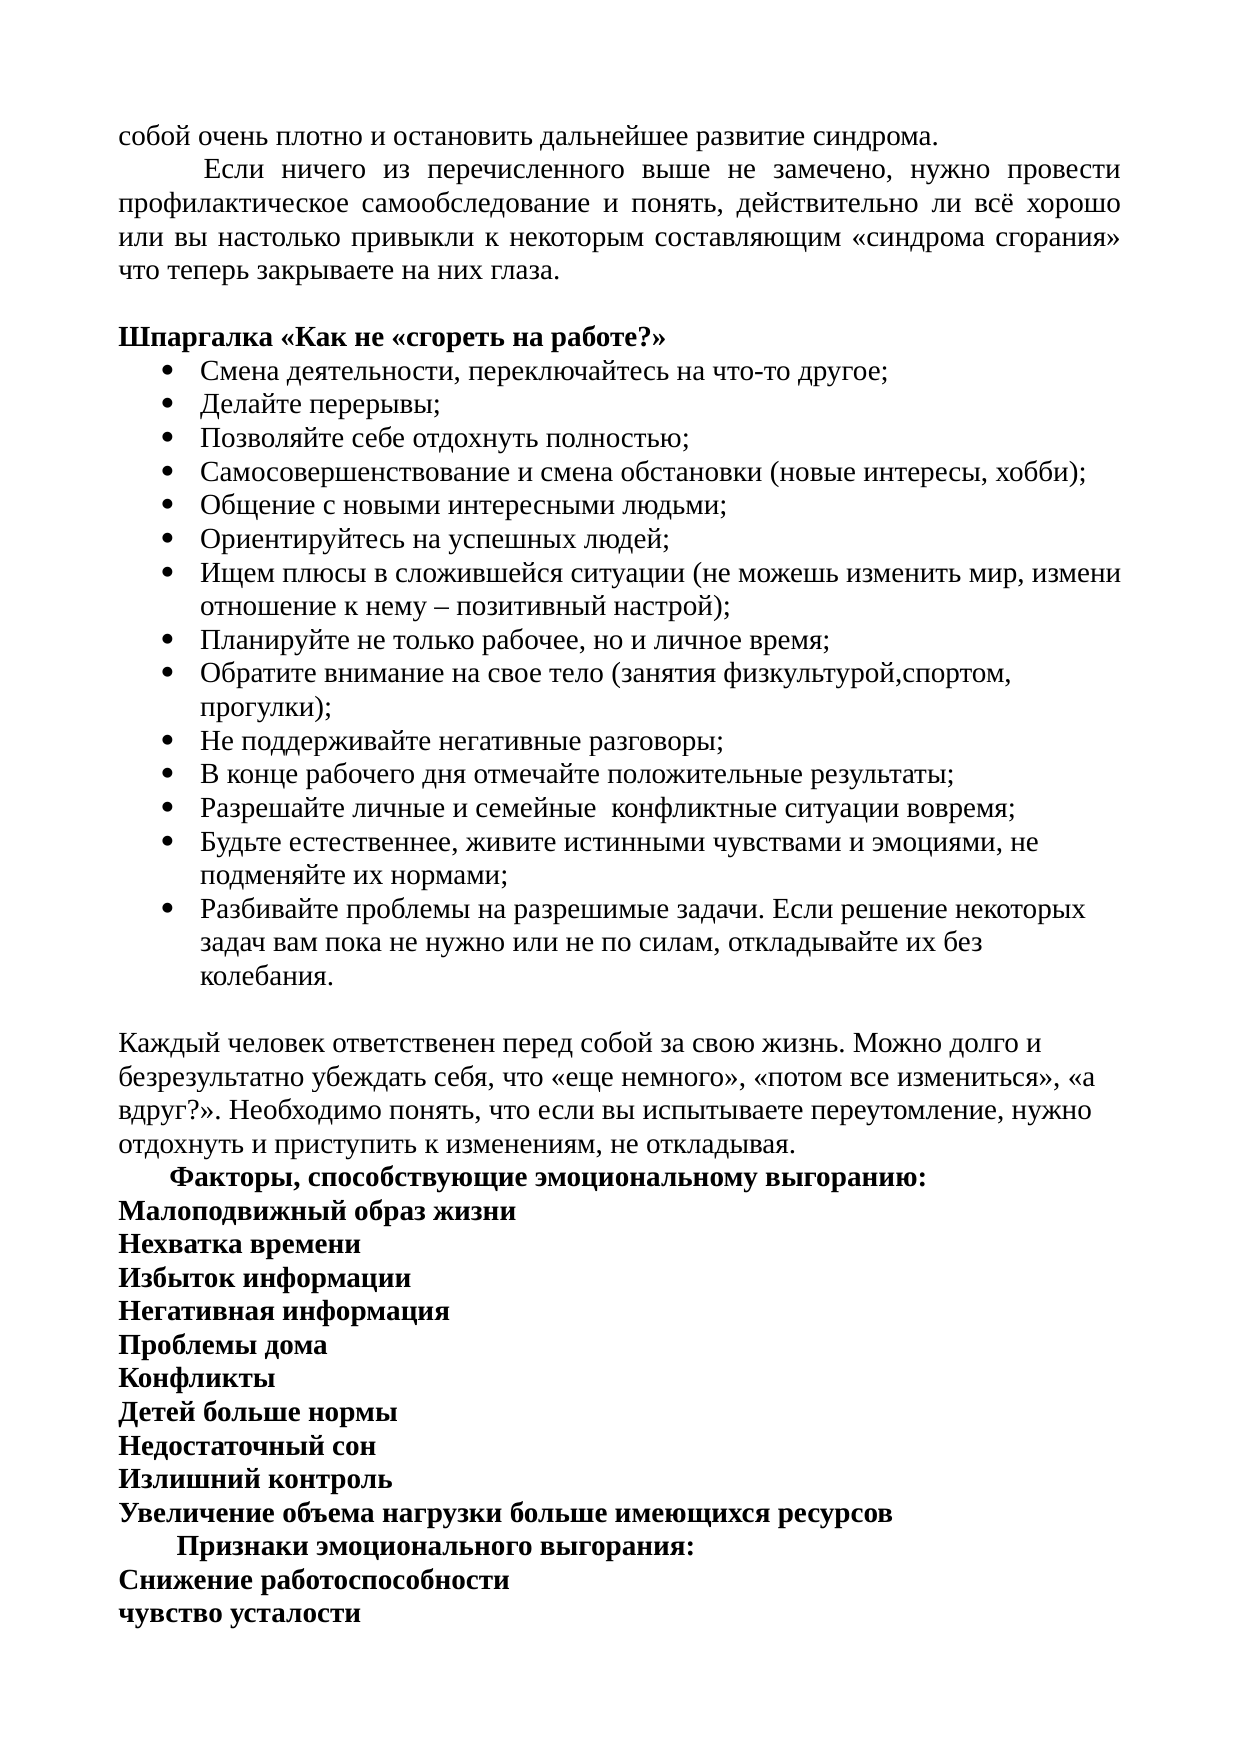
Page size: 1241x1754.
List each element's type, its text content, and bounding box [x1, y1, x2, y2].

text Снижение работоспособности [118, 1562, 1122, 1595]
list Обратите внимание на свое тело (занятия физкультурой,спортом, прогулки); [162, 656, 1122, 723]
text Факторы, способствующие эмоциональному выгоранию: [118, 1159, 1122, 1193]
text Шпаргалка «Как не «сгореть на работе?» [118, 319, 1122, 353]
list Позволяйте себе отдохнуть полностью; [162, 420, 1122, 454]
list В конце рабочего дня отмечайте положительные результаты; [162, 756, 1122, 790]
text Малоподвижный образ жизни [118, 1193, 1122, 1226]
list Ищем плюсы в сложившейся ситуации (не можешь изменить мир, измени отношение к нему – позитивный настрой); [162, 555, 1122, 622]
text Детей больше нормы [118, 1394, 1122, 1428]
list Смена деятельности, переключайтесь на что-то другое; [162, 353, 1122, 387]
list Будьте естественнее, живите истинными чувствами и эмоциями, не подменяйте их нормами; [162, 824, 1122, 891]
text Негативная информация [118, 1293, 1122, 1327]
text Признаки эмоционального выгорания: [118, 1528, 1122, 1562]
text чувство усталости [118, 1595, 1122, 1629]
text Нехватка времени [118, 1226, 1122, 1260]
text Увеличение объема нагрузки больше имеющихся ресурсов [118, 1495, 1122, 1528]
text Недостаточный сон [118, 1428, 1122, 1461]
text Конфликты [118, 1361, 1122, 1394]
list Общение с новыми интересными людьми; [162, 487, 1122, 521]
list Ориентируйтесь на успешных людей; [162, 521, 1122, 555]
list Самосовершенствование и смена обстановки (новые интересы, хобби); [162, 454, 1122, 487]
text Каждый человек ответственен перед собой за свою жизнь. Можно долго и безрезультатно убеждать себя, что «еще немного», «потом все измениться», «а вдруг?». Необходимо понять, что если вы испытываете переутомление, нужно отдохнуть и приступить к изменениям, не откладывая. [118, 1025, 1122, 1159]
list Планируйте не только рабочее, но и личное время; [162, 622, 1122, 656]
text Если ничего из перечисленного выше не замечено, нужно провести профилактическое самообследование и понять, действительно ли всё хорошо или вы настолько привыкли к некоторым составляющим «синдрома сгорания» что теперь закрываете на них глаза. [118, 152, 1122, 286]
text собой очень плотно и остановить дальнейшее развитие синдрома. [118, 118, 1122, 152]
list Разбивайте проблемы на разрешимые задачи. Если решение некоторых задач вам пока не нужно или не по силам, откладывайте их без колебания. [162, 891, 1122, 992]
list Разрешайте личные и семейные конфликтные ситуации вовремя; [162, 790, 1122, 824]
list Не поддерживайте негативные разговоры; [162, 723, 1122, 756]
text Излишний контроль [118, 1461, 1122, 1495]
text Избыток информации [118, 1260, 1122, 1293]
text Проблемы дома [118, 1327, 1122, 1361]
list Делайте перерывы; [162, 387, 1122, 420]
